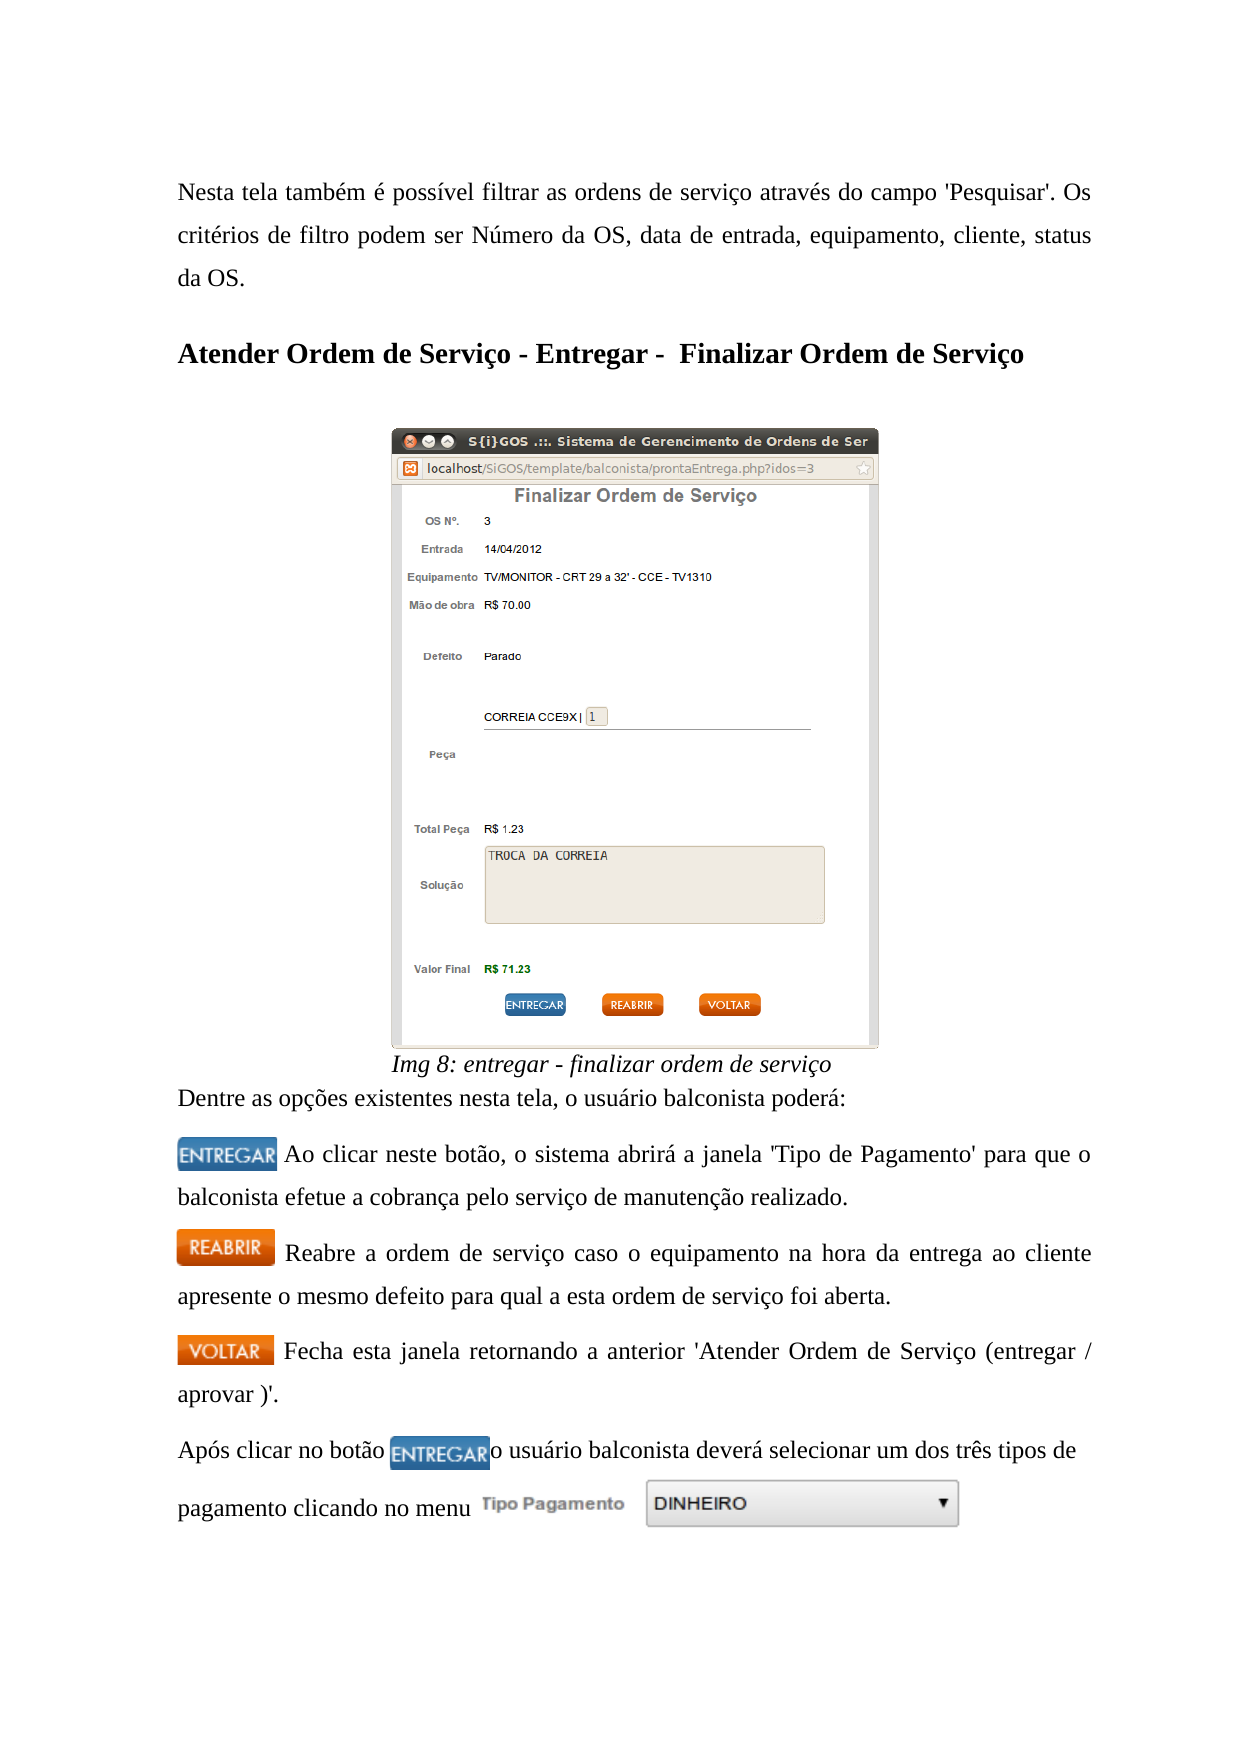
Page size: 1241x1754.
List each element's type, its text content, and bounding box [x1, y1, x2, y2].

picture [177, 1137, 278, 1171]
subtitle Fecha esta janela retornando a anterior 'Atender Ordem de Serviço (entregar / aprovar )'. [177, 1336, 1092, 1408]
subtitle Após clicar no botão o usuário balconista deverá selecionar um dos três tipos de pagamento clicando no menu [177, 1435, 1092, 1521]
picture [176, 1229, 275, 1266]
subtitle Atender Ordem de Serviço - Entregar - Finalizar Ordem de Serviço [177, 336, 1092, 369]
picture [482, 1477, 961, 1532]
subtitle Ao clicar neste botão, o sistema abrirá a janela 'Tipo de Pagamento' para que o balconista efetue a cobrança pelo serviço de manutenção realizado. [177, 1139, 1092, 1211]
text Nesta tela também é possível filtrar as ordens de serviço através do campo 'Pesquisar'. Os critérios de filtro podem ser Número da OS, data de entrada, equipamento, cliente, status da OS. [177, 177, 1092, 292]
picture [389, 1436, 490, 1470]
subtitle Dentre as opções existentes nesta tela, o usuário balconista poderá: [177, 1083, 1092, 1112]
text Img 8: entregar - finalizar ordem de serviço [391, 1049, 878, 1077]
picture [177, 1335, 275, 1365]
picture [391, 428, 879, 1049]
subtitle Reabre a ordem de serviço caso o equipamento na hora da entrega ao cliente apresente o mesmo defeito para qual a esta ordem de serviço foi aberta. [177, 1238, 1092, 1309]
